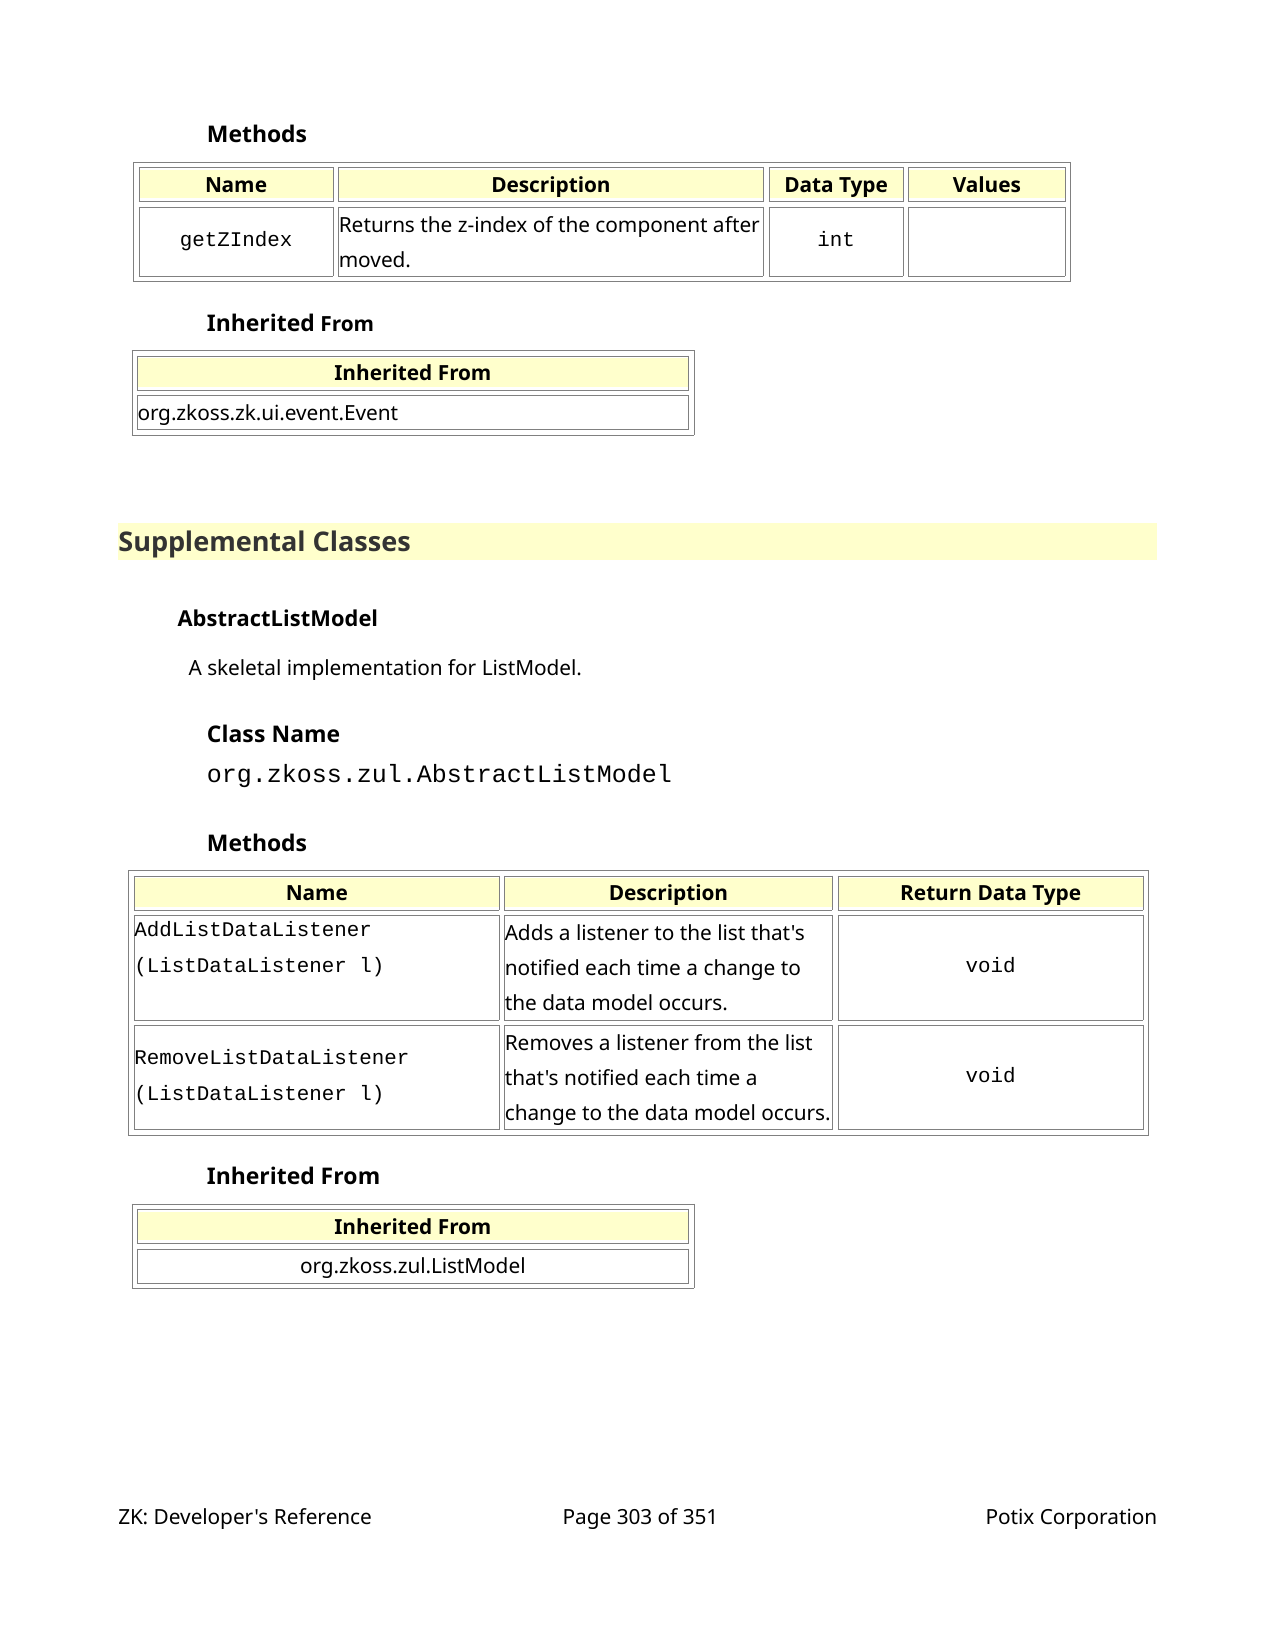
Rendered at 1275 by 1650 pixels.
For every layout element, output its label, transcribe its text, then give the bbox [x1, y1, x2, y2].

table_header Name [131, 871, 502, 909]
table_cell int [766, 201, 906, 276]
table_cell getZIndex [136, 201, 336, 276]
table_header Description [502, 871, 835, 909]
table_cell [909, 208, 1065, 276]
table_header Name [136, 163, 336, 201]
subtitle Class Name [207, 718, 1157, 749]
table_cell org.zkoss.zk.ui.event.Event [134, 390, 691, 429]
table_header Values [906, 163, 1068, 201]
text org.zkoss.zul.AbstractListModel [207, 762, 1157, 790]
table_header Data Type [766, 163, 906, 201]
table_cell Returns the z-index of the component after moved. [336, 201, 766, 276]
table_cell Adds a listener to the list that's notified each time a change to the data model occurs. [502, 910, 835, 1019]
table_cell AddListDataListener (ListDataListener l) [131, 910, 502, 1019]
table_header Inherited From [134, 351, 691, 390]
table_cell [906, 201, 1068, 276]
table_cell RemoveListDataListener (ListDataListener l) [131, 1020, 502, 1129]
text A skeletal implementation for ListModel. [177, 653, 1157, 681]
subtitle AbstractListModel [177, 602, 1157, 632]
table_cell org.zkoss.zul.ListModel [134, 1243, 691, 1282]
table_header Inherited From [134, 1205, 691, 1243]
table_cell void [835, 910, 1146, 1019]
subtitle Supplemental Classes [118, 523, 1157, 560]
subtitle Inherited From [207, 1160, 1157, 1191]
table_cell void [835, 1020, 1146, 1129]
subtitle Inherited From [207, 306, 1157, 338]
table_header Return Data Type [835, 871, 1146, 909]
table_header Description [336, 163, 766, 201]
subtitle Methods [207, 118, 1157, 149]
table_cell Removes a listener from the list that's notified each time a change to the data model occurs. [502, 1020, 835, 1129]
subtitle Methods [207, 826, 1157, 858]
